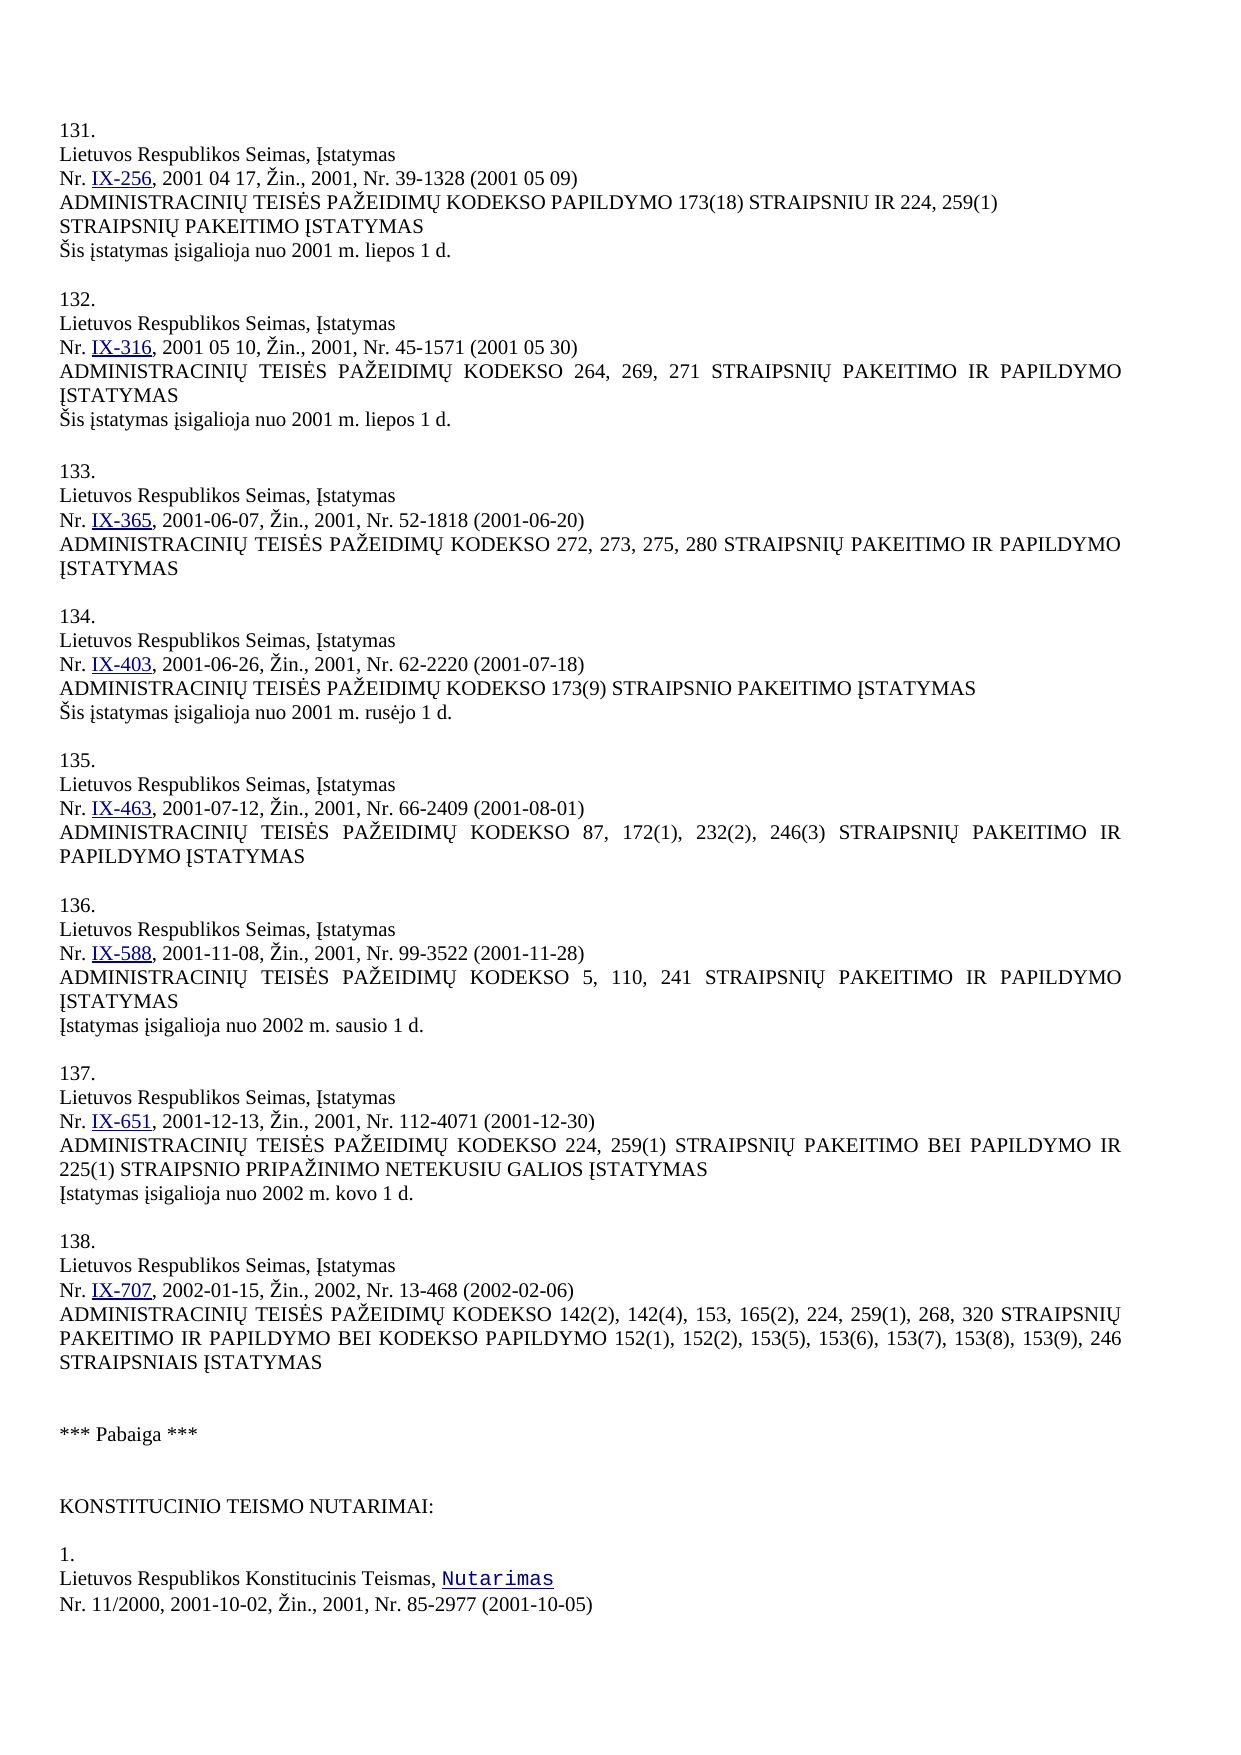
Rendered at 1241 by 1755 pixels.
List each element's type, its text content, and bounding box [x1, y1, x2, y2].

text Nr. IX-707, 2002-01-15, Žin., 2002, Nr. 13-468 (2002-02-06) [59, 1277, 1122, 1302]
text 137. [59, 1061, 1122, 1085]
text 133. [59, 459, 1122, 483]
text 136. [59, 892, 1122, 917]
text Lietuvos Respublikos Seimas, Įstatymas [59, 483, 1122, 507]
text Lietuvos Respublikos Seimas, Įstatymas [59, 142, 1122, 166]
text Nr. IX-256, 2001 04 17, Žin., 2001, Nr. 39-1328 (2001 05 09) [59, 166, 1122, 190]
text ADMINISTRACINIŲ TEISĖS PAŽEIDIMŲ KODEKSO 142(2), 142(4), 153, 165(2), 224, 259(1), 268, 320 STRAIPSNIŲ PAKEITIMO IR PAPILDYMO BEI KODEKSO PAPILDYMO 152(1), 152(2), 153(5), 153(6), 153(7), 153(8), 153(9), 246 STRAIPSNIAIS ĮSTATYMAS [59, 1302, 1122, 1374]
text 135. [59, 748, 1122, 772]
text Nr. IX-365, 2001-06-07, Žin., 2001, Nr. 52-1818 (2001-06-20) [59, 507, 1122, 532]
text 132. [59, 287, 1122, 311]
text Įstatymas įsigalioja nuo 2002 m. sausio 1 d. [59, 1013, 1122, 1037]
text Šis įstatymas įsigalioja nuo 2001 m. liepos 1 d. [59, 407, 1122, 431]
text ADMINISTRACINIŲ TEISĖS PAŽEIDIMŲ KODEKSO PAPILDYMO 173(18) STRAIPSNIU IR 224, 259(1) STRAIPSNIŲ PAKEITIMO ĮSTATYMAS [59, 190, 1122, 238]
text Įstatymas įsigalioja nuo 2002 m. kovo 1 d. [59, 1181, 1122, 1205]
text Lietuvos Respublikos Seimas, Įstatymas [59, 628, 1122, 652]
text Lietuvos Respublikos Seimas, Įstatymas [59, 1253, 1122, 1277]
text Lietuvos Respublikos Seimas, Įstatymas [59, 1085, 1122, 1109]
text Lietuvos Respublikos Seimas, Įstatymas [59, 917, 1122, 941]
text ADMINISTRACINIŲ TEISĖS PAŽEIDIMŲ KODEKSO 272, 273, 275, 280 STRAIPSNIŲ PAKEITIMO IR PAPILDYMO ĮSTATYMAS [59, 532, 1122, 580]
text Nr. IX-651, 2001-12-13, Žin., 2001, Nr. 112-4071 (2001-12-30) [59, 1109, 1122, 1133]
text Lietuvos Respublikos Seimas, Įstatymas [59, 311, 1122, 335]
text Nr. IX-463, 2001-07-12, Žin., 2001, Nr. 66-2409 (2001-08-01) [59, 796, 1122, 820]
text 138. [59, 1229, 1122, 1253]
text ADMINISTRACINIŲ TEISĖS PAŽEIDIMŲ KODEKSO 264, 269, 271 STRAIPSNIŲ PAKEITIMO IR PAPILDYMO ĮSTATYMAS [59, 359, 1122, 407]
text Šis įstatymas įsigalioja nuo 2001 m. rusėjo 1 d. [59, 700, 1122, 724]
text 1. [59, 1542, 1122, 1566]
text ADMINISTRACINIŲ TEISĖS PAŽEIDIMŲ KODEKSO 224, 259(1) STRAIPSNIŲ PAKEITIMO BEI PAPILDYMO IR 225(1) STRAIPSNIO PRIPAŽINIMO NETEKUSIU GALIOS ĮSTATYMAS [59, 1133, 1122, 1181]
text Nr. 11/2000, 2001-10-02, Žin., 2001, Nr. 85-2977 (2001-10-05) [59, 1592, 1122, 1616]
text *** Pabaiga *** [59, 1422, 1122, 1446]
text Lietuvos Respublikos Seimas, Įstatymas [59, 772, 1122, 796]
text Nr. IX-403, 2001-06-26, Žin., 2001, Nr. 62-2220 (2001-07-18) [59, 652, 1122, 676]
text ADMINISTRACINIŲ TEISĖS PAŽEIDIMŲ KODEKSO 173(9) STRAIPSNIO PAKEITIMO ĮSTATYMAS [59, 676, 1122, 700]
text Nr. IX-588, 2001-11-08, Žin., 2001, Nr. 99-3522 (2001-11-28) [59, 941, 1122, 965]
text 131. [59, 118, 1122, 142]
text Nr. IX-316, 2001 05 10, Žin., 2001, Nr. 45-1571 (2001 05 30) [59, 335, 1122, 359]
text 134. [59, 604, 1122, 628]
text ADMINISTRACINIŲ TEISĖS PAŽEIDIMŲ KODEKSO 5, 110, 241 STRAIPSNIŲ PAKEITIMO IR PAPILDYMO ĮSTATYMAS [59, 965, 1122, 1013]
text Lietuvos Respublikos Konstitucinis Teismas, Nutarimas [59, 1566, 1122, 1592]
text ADMINISTRACINIŲ TEISĖS PAŽEIDIMŲ KODEKSO 87, 172(1), 232(2), 246(3) STRAIPSNIŲ PAKEITIMO IR PAPILDYMO ĮSTATYMAS [59, 820, 1122, 868]
text KONSTITUCINIO TEISMO NUTARIMAI: [59, 1494, 1122, 1518]
text Šis įstatymas įsigalioja nuo 2001 m. liepos 1 d. [59, 238, 1122, 262]
